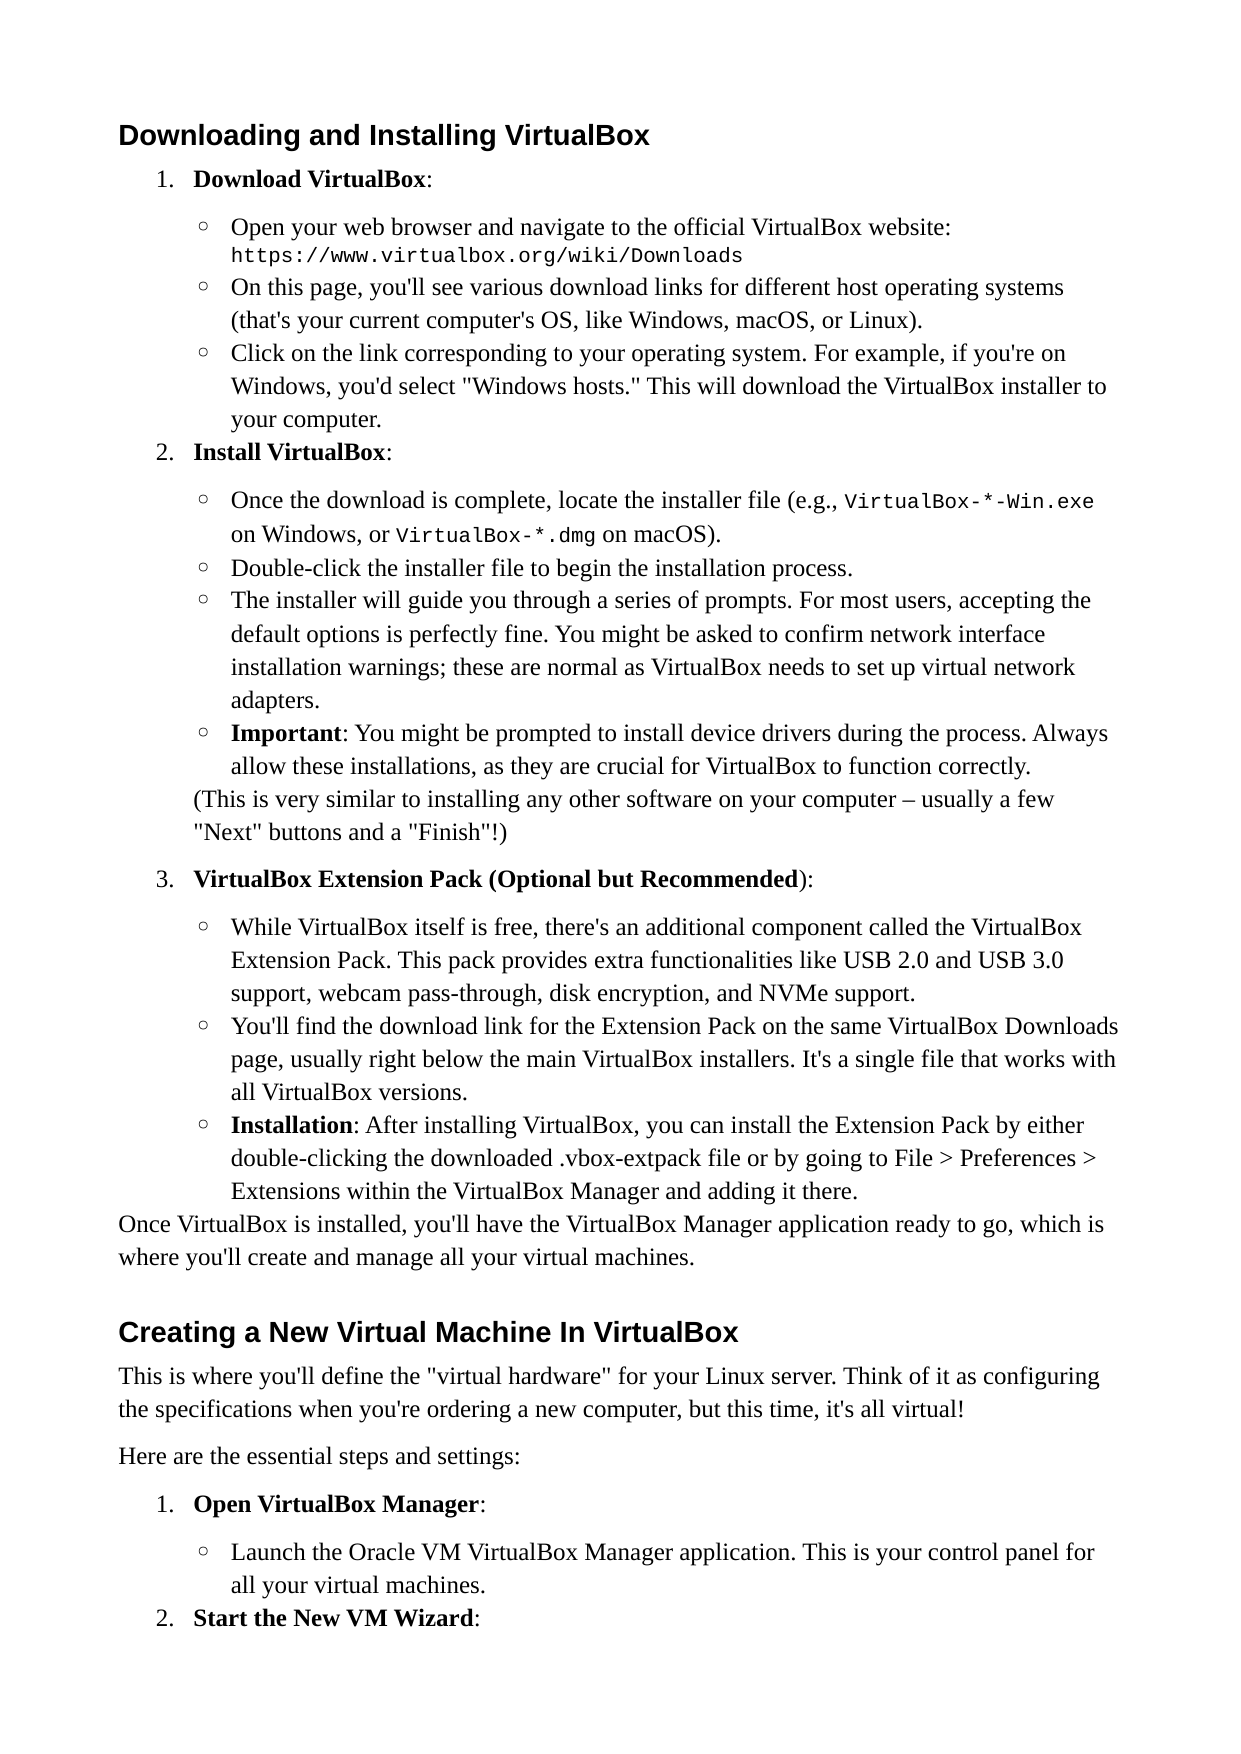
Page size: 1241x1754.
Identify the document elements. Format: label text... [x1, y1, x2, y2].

subtitle Creating a New Virtual Machine In VirtualBox [118, 1315, 1122, 1348]
list Open VirtualBox Manager: [156, 1489, 1122, 1518]
list Launch the Oracle VM VirtualBox Manager application. This is your control panel for all your virtual machines. [193, 1537, 1122, 1598]
subtitle Downloading and Installing VirtualBox [118, 118, 1122, 152]
list (This is very similar to installing any other software on your computer – usually a few "Next" buttons and a "Finish"!) [156, 784, 1122, 846]
text Once VirtualBox is installed, you'll have the VirtualBox Manager application ready to go, which is where you'll create and manage all your virtual machines. [118, 1209, 1122, 1271]
list Once the download is complete, locate the installer file (e.g., VirtualBox-*-Win.exe on Windows, or VirtualBox-*.dmg on macOS). [193, 485, 1122, 548]
text Here are the essential steps and settings: [118, 1441, 1122, 1470]
text This is where you'll define the "virtual hardware" for your Linux server. Think of it as configuring the specifications when you're ordering a new computer, but this time, it's all virtual! [118, 1361, 1122, 1423]
list While VirtualBox itself is free, there's an additional component called the VirtualBox Extension Pack. This pack provides extra functionalities like USB 2.0 and USB 3.0 support, webcam pass-through, disk encryption, and NVMe support. [193, 912, 1122, 1007]
list Start the New VM Wizard: [156, 1603, 1122, 1631]
list Double-click the installer file to begin the installation process. [193, 553, 1122, 581]
list Important: You might be prompted to install device drivers during the process. Always allow these installations, as they are crucial for VirtualBox to function correctly. [193, 718, 1122, 779]
list You'll find the download link for the Extension Pack on the same VirtualBox Downloads page, usually right below the main VirtualBox installers. It's a single file that works with all VirtualBox versions. [193, 1011, 1122, 1106]
list Installation: After installing VirtualBox, you can install the Extension Pack by either double-clicking the downloaded .vbox-extpack file or by going to File > Preferences > Extensions within the VirtualBox Manager and adding it there. [193, 1110, 1122, 1205]
list Download VirtualBox: [156, 164, 1122, 193]
list Open your web browser and navigate to the official VirtualBox website: https://www.virtualbox.org/wiki/Downloads [193, 212, 1122, 268]
list Click on the link corresponding to your operating system. For example, if you're on Windows, you'd select "Windows hosts." This will download the VirtualBox installer to your computer. [193, 338, 1122, 433]
list The installer will guide you through a series of prompts. For most users, accepting the default options is perfectly fine. You might be asked to confirm network interface installation warnings; these are normal as VirtualBox needs to set up virtual network adapters. [193, 586, 1122, 713]
list Install VirtualBox: [156, 437, 1122, 466]
list On this page, you'll see various download links for different host operating systems (that's your current computer's OS, like Windows, macOS, or Linux). [193, 272, 1122, 334]
list VirtualBox Extension Pack (Optional but Recommended): [156, 864, 1122, 893]
